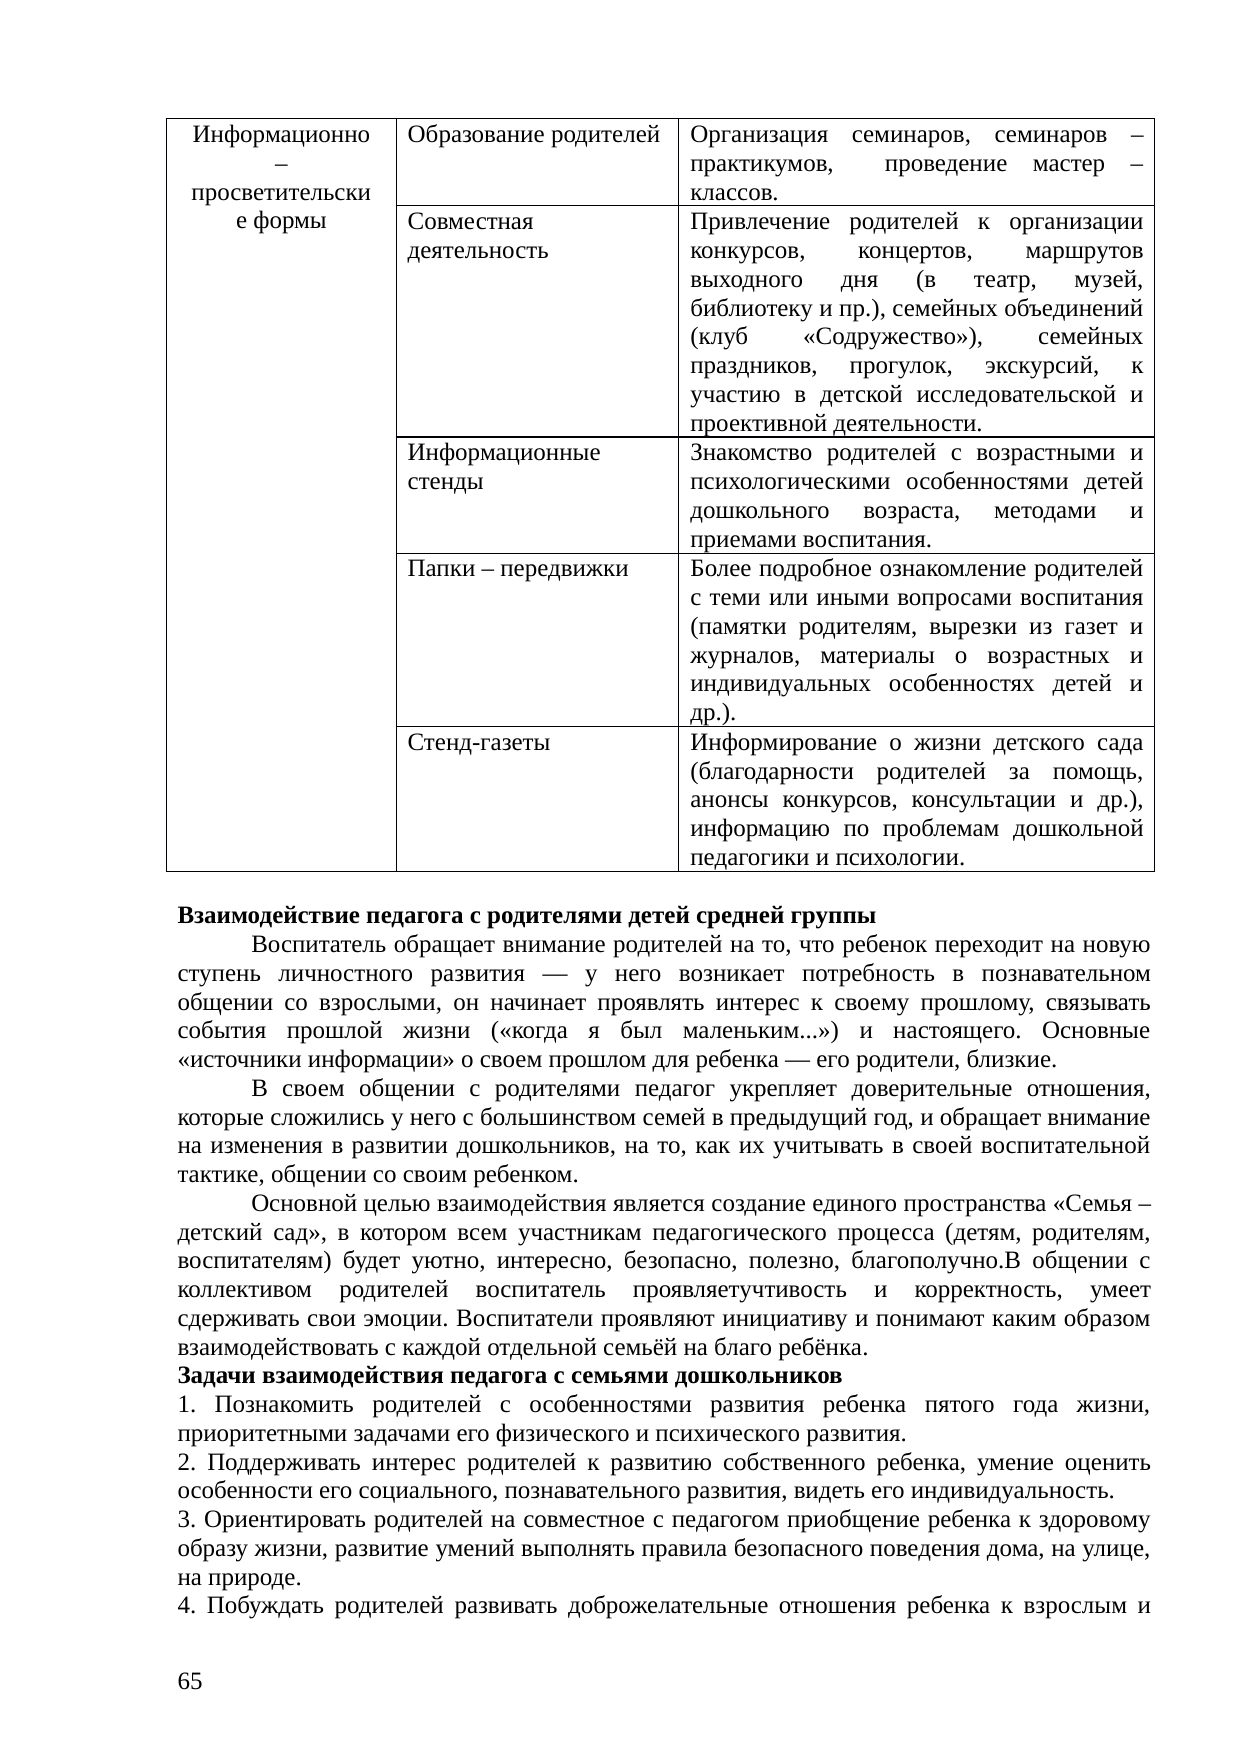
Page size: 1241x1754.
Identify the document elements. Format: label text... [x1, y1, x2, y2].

table_cell Знакомство родителей с возрастными и психологическими особенностями детей дошкольного возраста, методами и приемами воспитания. [679, 438, 1154, 552]
table_cell Стенд-газеты [397, 727, 678, 871]
text В своем общении с родителями педагог укрепляет доверительные отношения, которые сложились у него с большинством семей в предыдущий год, и обращает внимание на изменения в развитии дошкольников, на то, как их учитывать в своей воспитательной тактике, общении со своим ребенком. [177, 1073, 1152, 1188]
table_cell Информационные стенды [397, 438, 678, 552]
table_cell Совместная деятельность [397, 206, 678, 436]
table_cell Организация семинаров, семинаров – практикумов, проведение мастер – классов. [679, 119, 1154, 205]
table_cell Папки – передвижки [397, 554, 678, 726]
table_cell Привлечение родителей к организации конкурсов, концертов, маршрутов выходного дня (в театр, музей, библиотеку и пр.), семейных объединений (клуб «Содружество»), семейных праздников, прогулок, экскурсий, к участию в детской исследовательской и проективной деятельности. [679, 206, 1154, 436]
text Воспитатель обращает внимание родителей на то, что ребенок переходит на новую ступень личностного развития — у него возникает потребность в познавательном общении со взрослыми, он начинает проявлять интерес к своему прошлому, связывать события прошлой жизни («когда я был маленьким...») и настоящего. Основные «источники информации» о своем прошлом для ребенка — его родители, близкие. [177, 929, 1152, 1073]
table_cell Информирование о жизни детского сада (благодарности родителей за помощь, анонсы конкурсов, консультации и др.), информацию по проблемам дошкольной педагогики и психологии. [679, 727, 1154, 871]
text 1. Познакомить родителей с особенностями развития ребенка пятого года жизни, приоритетными задачами его физического и психического развития. [177, 1389, 1152, 1447]
table_cell Более подробное ознакомление родителей с теми или иными вопросами воспитания (памятки родителям, вырезки из газет и журналов, материалы о возрастных и индивидуальных особенностях детей и др.). [679, 554, 1154, 726]
table_cell Информационно – просветительские формы [167, 119, 396, 871]
table_cell Образование родителей [397, 119, 678, 205]
text Взаимодействие педагога с родителями детей средней группы [177, 901, 1152, 929]
text 2. Поддерживать интерес родителей к развитию собственного ребенка, умение оценить особенности его социального, познавательного развития, видеть его индивидуальность. [177, 1447, 1152, 1504]
text 3. Ориентировать родителей на совместное с педагогом приобщение ребенка к здоровому образу жизни, развитие умений выполнять правила безопасного поведения дома, на улице, на природе. [177, 1504, 1152, 1591]
text Основной целью взаимодействия является создание единого пространства «Семья – детский сад», в котором всем участникам педагогического процесса (детям, родителям, воспитателям) будет уютно, интересно, безопасно, полезно, благополучно.В общении с коллективом родителей воспитатель проявляетучтивость и корректность, умеет сдерживать свои эмоции. Воспитатели проявляют инициативу и понимают каким образом взаимодействовать с каждой отдельной семьёй на благо ребёнка. [177, 1188, 1152, 1361]
text Задачи взаимодействия педагога с семьями дошкольников [177, 1361, 1152, 1389]
text 4. Побуждать родителей развивать доброжелательные отношения ребенка к взрослым и [177, 1591, 1152, 1619]
